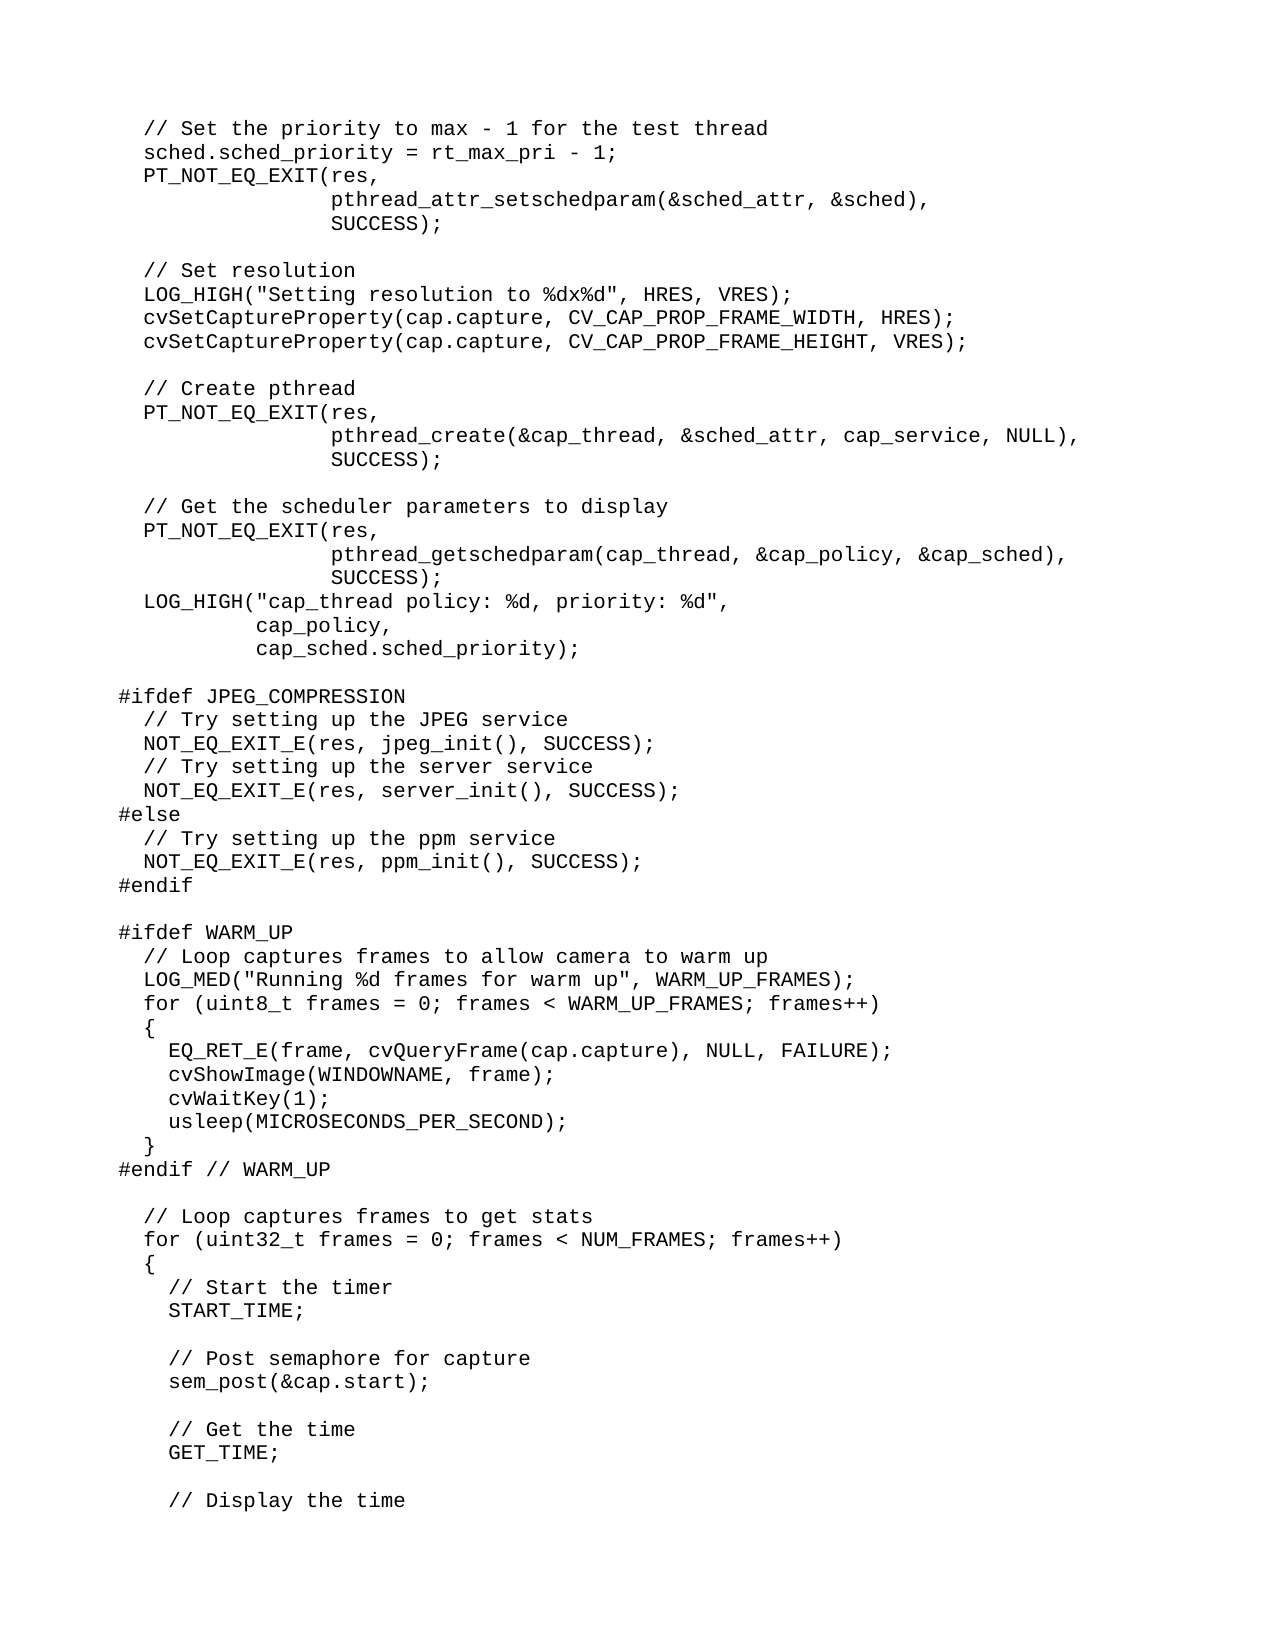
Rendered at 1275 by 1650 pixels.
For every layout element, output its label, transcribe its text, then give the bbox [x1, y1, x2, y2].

text SUCCESS); [118, 213, 1157, 236]
text #ifdef WARM_UP [118, 922, 1157, 946]
text usleep(MICROSECONDS_PER_SECOND); [118, 1111, 1157, 1135]
text // Post semaphore for capture [118, 1348, 1157, 1371]
text START_TIME; [118, 1300, 1157, 1324]
text LOG_HIGH("Setting resolution to %dx%d", HRES, VRES); [118, 284, 1157, 307]
text { [118, 1017, 1157, 1040]
text // Display the time [118, 1489, 1157, 1513]
text // Get the time [118, 1419, 1157, 1442]
text EQ_RET_E(frame, cvQueryFrame(cap.capture), NULL, FAILURE); [118, 1040, 1157, 1064]
text #endif [118, 875, 1157, 898]
text PT_NOT_EQ_EXIT(res, [118, 165, 1157, 189]
text cvWaitKey(1); [118, 1088, 1157, 1111]
text cap_policy, [118, 615, 1157, 638]
text NOT_EQ_EXIT_E(res, ppm_init(), SUCCESS); [118, 851, 1157, 875]
text } [118, 1135, 1157, 1158]
text // Try setting up the JPEG service [118, 709, 1157, 733]
text // Start the timer [118, 1277, 1157, 1300]
text PT_NOT_EQ_EXIT(res, [118, 520, 1157, 544]
text sched.sched_priority = rt_max_pri - 1; [118, 142, 1157, 165]
text cap_sched.sched_priority); [118, 638, 1157, 662]
text sem_post(&cap.start); [118, 1371, 1157, 1395]
text PT_NOT_EQ_EXIT(res, [118, 402, 1157, 426]
text NOT_EQ_EXIT_E(res, jpeg_init(), SUCCESS); [118, 733, 1157, 757]
text pthread_create(&cap_thread, &sched_attr, cap_service, NULL), [118, 426, 1157, 449]
text // Set resolution [118, 260, 1157, 284]
text cvShowImage(WINDOWNAME, frame); [118, 1064, 1157, 1088]
text cvSetCaptureProperty(cap.capture, CV_CAP_PROP_FRAME_WIDTH, HRES); [118, 307, 1157, 331]
text LOG_MED("Running %d frames for warm up", WARM_UP_FRAMES); [118, 969, 1157, 993]
text pthread_getschedparam(cap_thread, &cap_policy, &cap_sched), [118, 544, 1157, 567]
text LOG_HIGH("cap_thread policy: %d, priority: %d", [118, 591, 1157, 615]
text SUCCESS); [118, 567, 1157, 591]
text // Try setting up the server service [118, 757, 1157, 780]
text // Set the priority to max - 1 for the test thread [118, 118, 1157, 142]
text // Get the scheduler parameters to display [118, 496, 1157, 520]
text pthread_attr_setschedparam(&sched_attr, &sched), [118, 189, 1157, 213]
text for (uint32_t frames = 0; frames < NUM_FRAMES; frames++) [118, 1229, 1157, 1253]
text NOT_EQ_EXIT_E(res, server_init(), SUCCESS); [118, 780, 1157, 804]
text #else [118, 804, 1157, 827]
text // Loop captures frames to get stats [118, 1206, 1157, 1229]
text // Create pthread [118, 378, 1157, 402]
text SUCCESS); [118, 449, 1157, 473]
text #ifdef JPEG_COMPRESSION [118, 686, 1157, 709]
text #endif // WARM_UP [118, 1158, 1157, 1182]
text // Loop captures frames to allow camera to warm up [118, 946, 1157, 969]
text // Try setting up the ppm service [118, 827, 1157, 851]
text cvSetCaptureProperty(cap.capture, CV_CAP_PROP_FRAME_HEIGHT, VRES); [118, 331, 1157, 354]
text { [118, 1253, 1157, 1277]
text for (uint8_t frames = 0; frames < WARM_UP_FRAMES; frames++) [118, 993, 1157, 1017]
text GET_TIME; [118, 1442, 1157, 1466]
